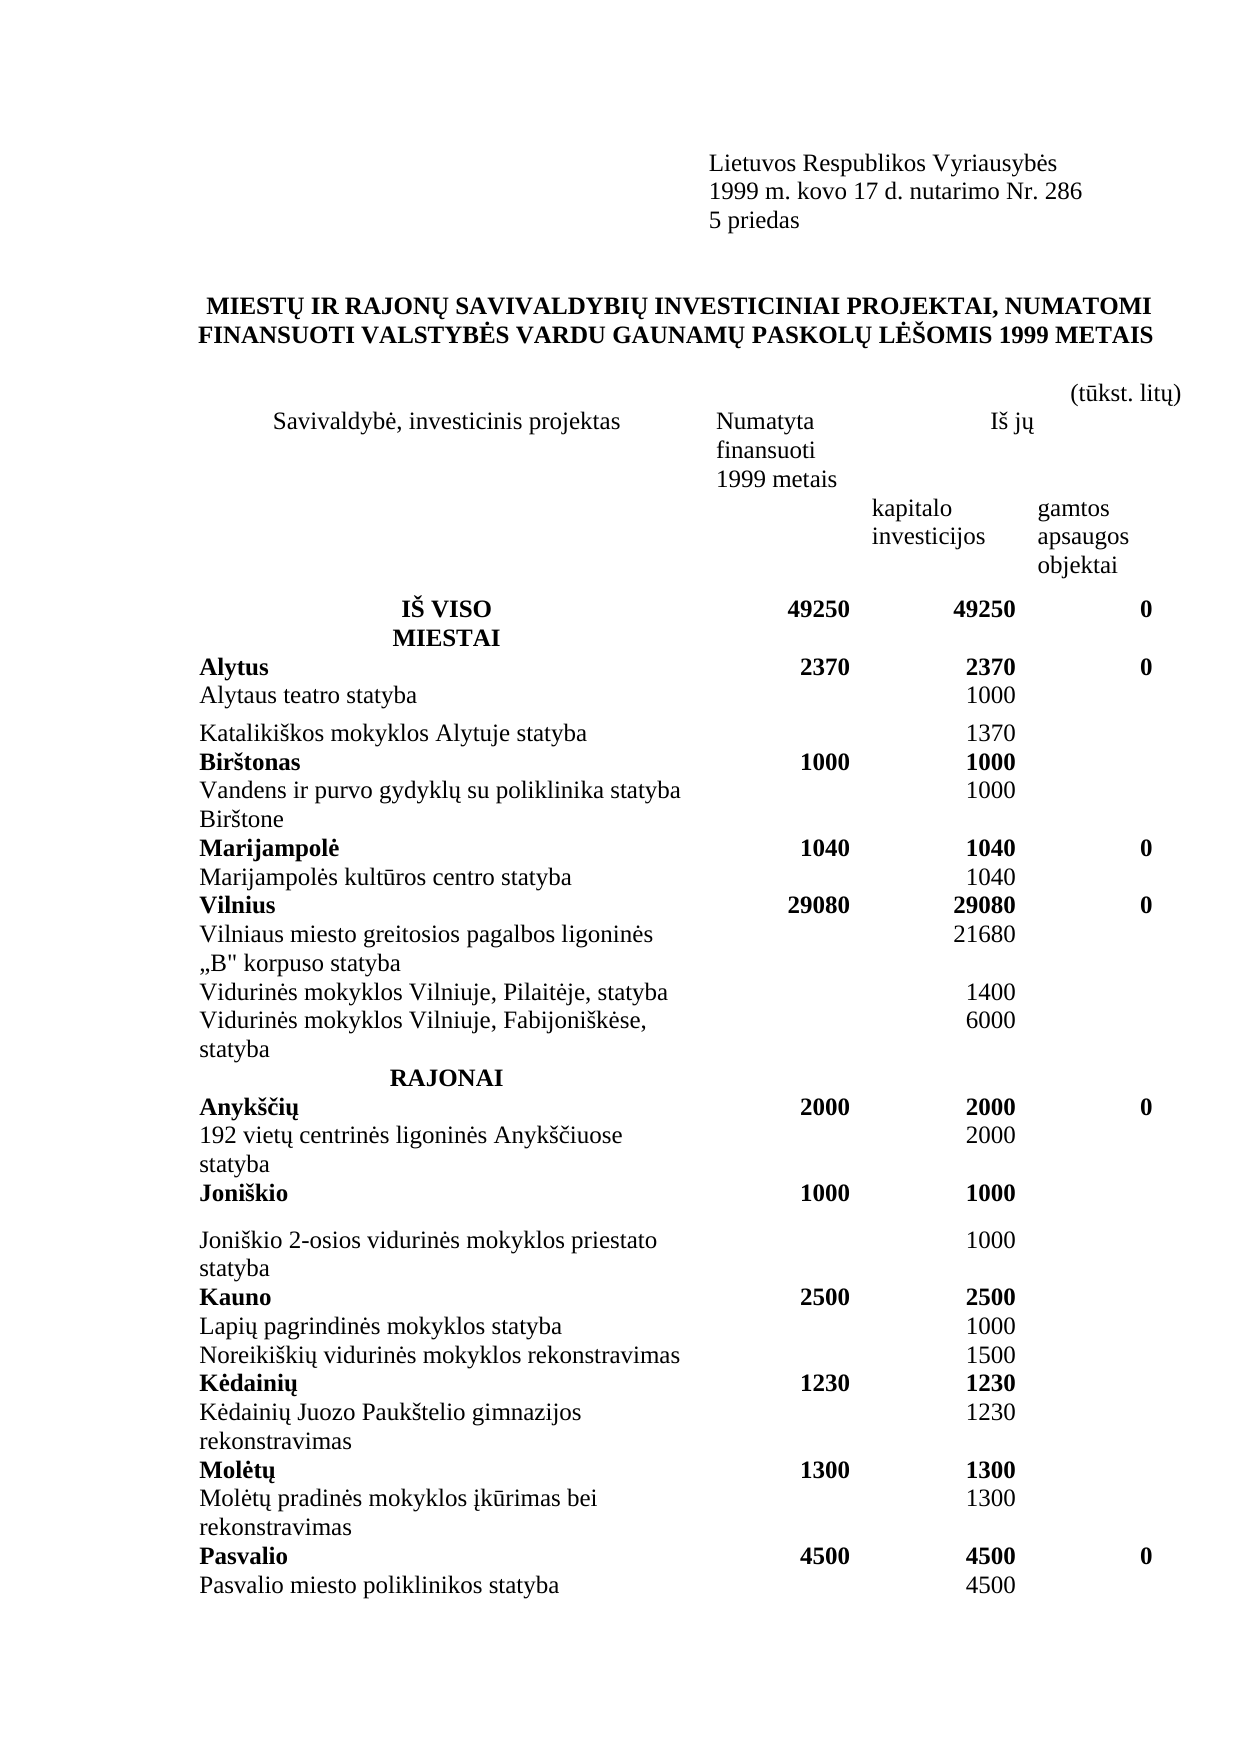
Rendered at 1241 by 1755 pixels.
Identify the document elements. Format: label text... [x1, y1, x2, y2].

table_cell 1300 [861, 1455, 1026, 1483]
table_cell [705, 1120, 861, 1178]
table_header Savivaldybė, investicinis projektas [188, 406, 705, 493]
table_cell [1026, 919, 1163, 977]
table_cell [705, 1311, 861, 1340]
table_cell 1500 [861, 1340, 1026, 1368]
table_cell Marijampolė [188, 833, 705, 862]
table_cell 2500 [861, 1282, 1026, 1311]
table_cell RAJONAI [188, 1063, 705, 1092]
text Lietuvos Respublikos Vyriausybės [177, 148, 1181, 176]
table_cell 0 [1026, 594, 1163, 623]
table_cell [705, 1570, 861, 1598]
table_header Iš jų [861, 406, 1163, 493]
table_cell 0 [1026, 1092, 1163, 1120]
table_cell 2000 [861, 1120, 1026, 1178]
text 1999 m. kovo 17 d. nutarimo Nr. 286 [177, 176, 1181, 205]
table_cell Anykščių [188, 1092, 705, 1120]
table_cell 1370 [861, 718, 1026, 747]
table_cell Katalikiškos mokyklos Alytuje statyba [188, 718, 705, 747]
table_cell 2000 [705, 1092, 861, 1120]
table_cell [1026, 775, 1163, 833]
table_cell kapitalo investicijos [861, 493, 1026, 594]
table_cell [1026, 718, 1163, 747]
table_cell Vilnius [188, 890, 705, 919]
table_cell 21680 [861, 919, 1026, 977]
table_cell 2370 [861, 652, 1026, 680]
table_cell Kauno [188, 1282, 705, 1311]
table_cell 1300 [861, 1484, 1026, 1541]
table_cell [1026, 623, 1163, 652]
table_cell [705, 1005, 861, 1063]
table_cell 49250 [705, 594, 861, 623]
table_header Numatyta finansuoti 1999 metais [705, 406, 861, 493]
table_cell [1026, 1005, 1163, 1063]
table_cell Kėdainių [188, 1369, 705, 1397]
table_cell [1026, 1570, 1163, 1598]
table_cell 1300 [705, 1455, 861, 1483]
table_cell Pasvalio [188, 1541, 705, 1570]
table_cell Joniškio [188, 1178, 705, 1225]
table_cell 4500 [861, 1570, 1026, 1598]
table_cell 29080 [861, 890, 1026, 919]
table_cell MIESTAI [188, 623, 705, 652]
table_cell [1026, 862, 1163, 890]
table_cell Vandens ir purvo gydyklų su poliklinika statyba Birštone [188, 775, 705, 833]
table_cell Vilniaus miesto greitosios pagalbos ligoninės „B" korpuso statyba [188, 919, 705, 977]
table_cell 49250 [861, 594, 1026, 623]
table_cell [188, 493, 705, 594]
table_cell 1000 [861, 680, 1026, 718]
table_cell 29080 [705, 890, 861, 919]
table_cell [705, 775, 861, 833]
table_cell Pasvalio miesto poliklinikos statyba [188, 1570, 705, 1598]
table_cell 1040 [705, 833, 861, 862]
table_cell [1026, 1120, 1163, 1178]
table_cell 1040 [861, 862, 1026, 890]
table_cell Vidurinės mokyklos Vilniuje, Pilaitėje, statyba [188, 977, 705, 1005]
table_cell Molėtų pradinės mokyklos įkūrimas bei rekonstravimas [188, 1484, 705, 1541]
table_cell 0 [1026, 1541, 1163, 1570]
table_cell [1026, 1369, 1163, 1397]
table_cell [705, 718, 861, 747]
table_cell [705, 680, 861, 718]
table_cell [1026, 977, 1163, 1005]
table_cell [1026, 747, 1163, 775]
text MIESTŲ IR RAJONŲ SAVIVALDYBIŲ INVESTICINIAI PROJEKTAI, NUMATOMI FINANSUOTI VALSTYBĖS VARDU GAUNAMŲ PASKOLŲ LĖŠOMIS 1999 METAIS [177, 291, 1181, 349]
table_cell 1000 [705, 747, 861, 775]
table_cell Vidurinės mokyklos Vilniuje, Fabijoniškėse, statyba [188, 1005, 705, 1063]
table_cell [705, 977, 861, 1005]
table_cell Lapių pagrindinės mokyklos statyba [188, 1311, 705, 1340]
table_cell Molėtų [188, 1455, 705, 1483]
table_cell 1000 [861, 1178, 1026, 1225]
table_cell 1000 [705, 1178, 861, 1225]
table_cell [1026, 1455, 1163, 1483]
table_cell 6000 [861, 1005, 1026, 1063]
table_cell [705, 1397, 861, 1455]
table_cell 1000 [861, 747, 1026, 775]
table_cell 192 vietų centrinės ligoninės Anykščiuose statyba [188, 1120, 705, 1178]
table_cell IŠ VISO [188, 594, 705, 623]
table_cell 4500 [861, 1541, 1026, 1570]
table_cell [1026, 1282, 1163, 1311]
table_cell 1000 [861, 1225, 1026, 1282]
table_cell 1230 [705, 1369, 861, 1397]
table_cell [705, 1484, 861, 1541]
text 5 priedas [177, 205, 1181, 234]
table_cell [705, 919, 861, 977]
table_cell 1230 [861, 1369, 1026, 1397]
table_cell 1400 [861, 977, 1026, 1005]
table_cell [1026, 1484, 1163, 1541]
table_cell [1026, 1178, 1163, 1225]
table_cell 2370 [705, 652, 861, 680]
table_cell [1026, 1063, 1163, 1092]
table_cell Kėdainių Juozo Paukštelio gimnazijos rekonstravimas [188, 1397, 705, 1455]
table_cell [1026, 1340, 1163, 1368]
table_cell 4500 [705, 1541, 861, 1570]
table_cell 0 [1026, 652, 1163, 680]
table_cell Alytus [188, 652, 705, 680]
table_cell 1230 [861, 1397, 1026, 1455]
table_cell 1040 [861, 833, 1026, 862]
table_cell 1000 [861, 1311, 1026, 1340]
text (tūkst. litų) [177, 378, 1181, 406]
table_cell Noreikiškių vidurinės mokyklos rekonstravimas [188, 1340, 705, 1368]
table_cell 0 [1026, 890, 1163, 919]
table_cell Joniškio 2-osios vidurinės mokyklos priestato statyba [188, 1225, 705, 1282]
table_cell [861, 623, 1026, 652]
table_cell 0 [1026, 833, 1163, 862]
table_cell [1026, 1397, 1163, 1455]
table_cell [705, 493, 861, 594]
table_cell [705, 862, 861, 890]
table_cell Marijampolės kultūros centro statyba [188, 862, 705, 890]
table_cell [1026, 680, 1163, 718]
table_cell 1000 [861, 775, 1026, 833]
table_cell [1026, 1225, 1163, 1282]
table_cell 2000 [861, 1092, 1026, 1120]
table_cell 2500 [705, 1282, 861, 1311]
table_cell gamtos apsaugos objektai [1026, 493, 1163, 594]
table_cell [705, 623, 861, 652]
table_cell Birštonas [188, 747, 705, 775]
table_cell Alytaus teatro statyba [188, 680, 705, 718]
table_cell [861, 1063, 1026, 1092]
table_cell [705, 1225, 861, 1282]
table_cell [1026, 1311, 1163, 1340]
table_cell [705, 1340, 861, 1368]
table_cell [705, 1063, 861, 1092]
